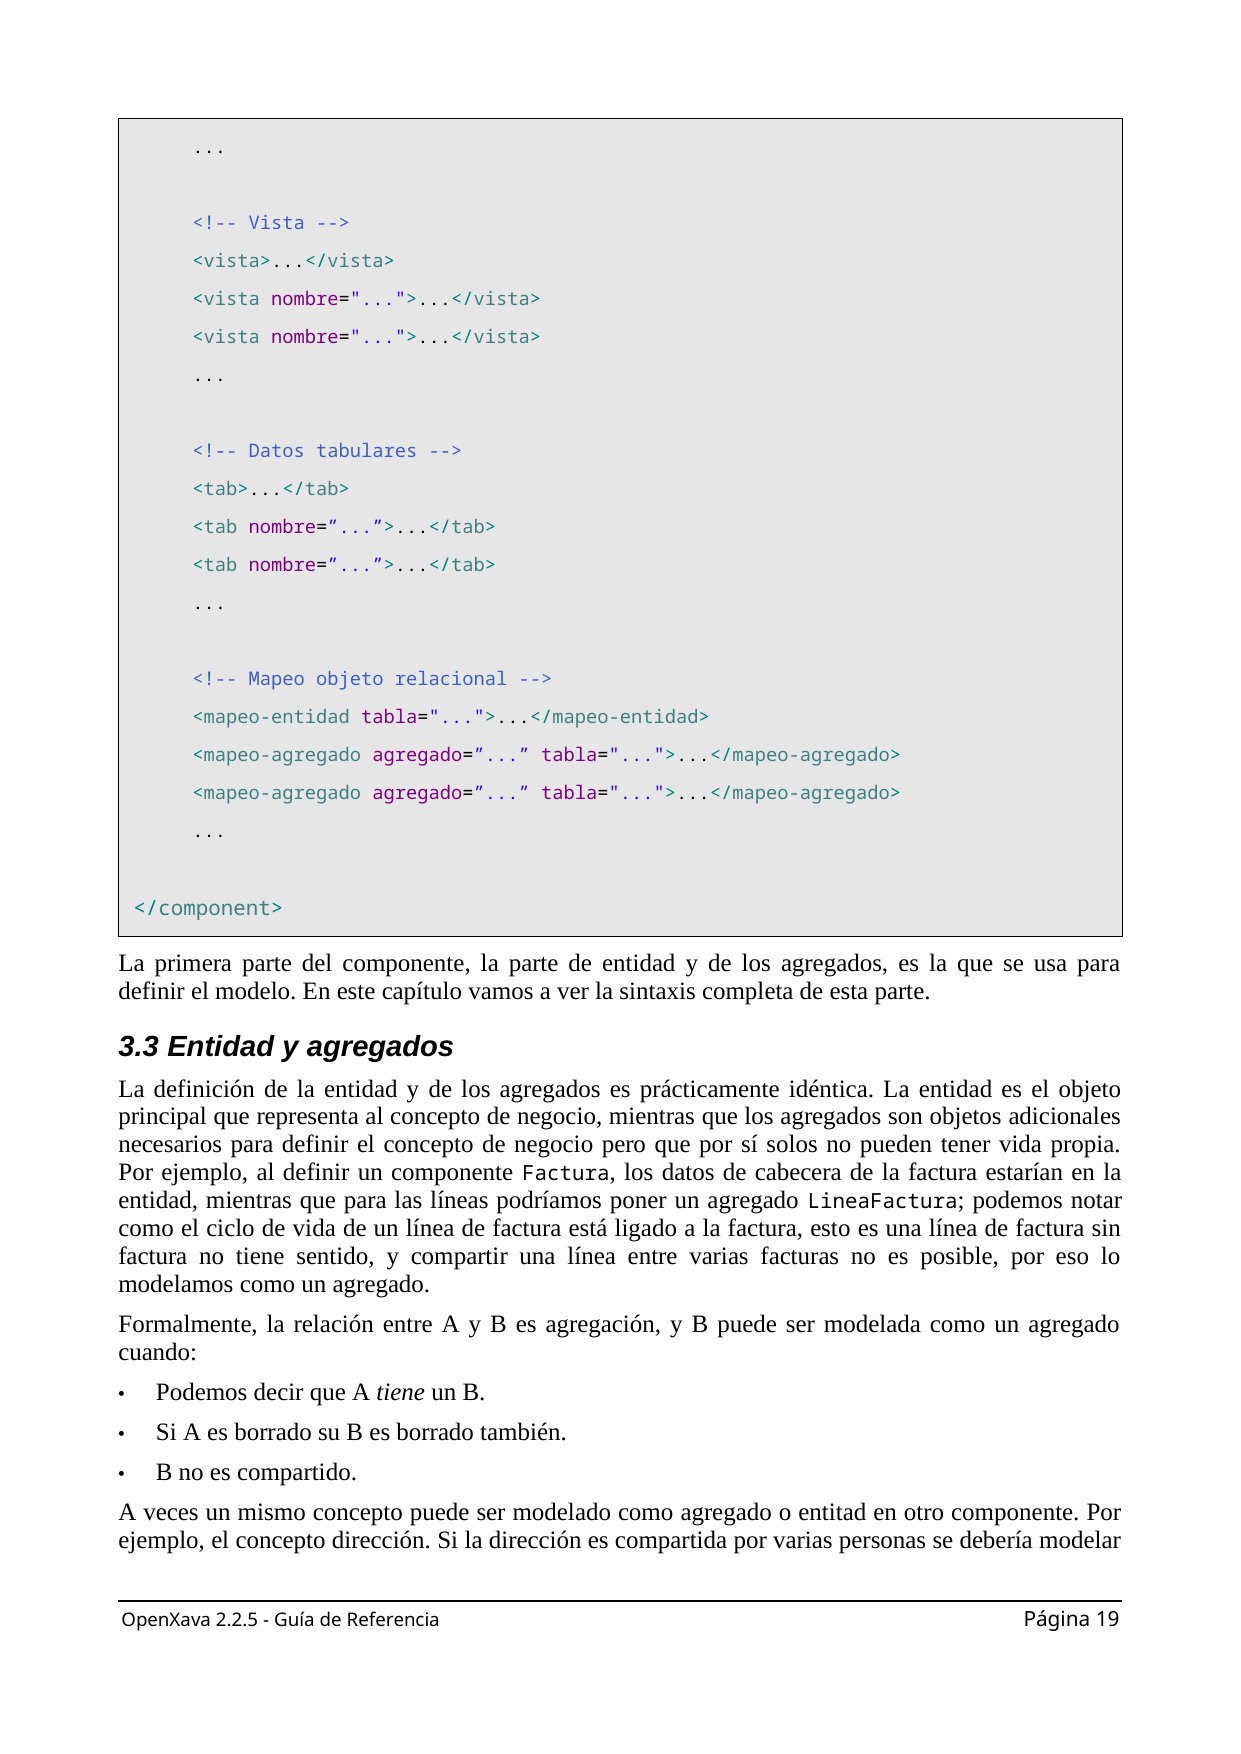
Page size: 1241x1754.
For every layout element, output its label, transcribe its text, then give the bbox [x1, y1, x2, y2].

text <mapeo-entidad tabla="...">...</mapeo-entidad> [119, 688, 1122, 726]
text </component> [119, 878, 1122, 936]
list Podemos decir que A tiene un B. [118, 1378, 1122, 1406]
text <mapeo-agregado agregado=”...” tabla="...">...</mapeo-agregado> [119, 764, 1122, 802]
text La primera parte del componente, la parte de entidad y de los agregados, es la que se usa para definir el modelo. En este capítulo vamos a ver la sintaxis completa de esta parte. [118, 949, 1122, 1004]
text ... [119, 802, 1122, 841]
list B no es compartido. [118, 1458, 1122, 1486]
text <!-- Mapeo objeto relacional --> [119, 650, 1122, 688]
text A veces un mismo concepto puede ser modelado como agregado o entitad en otro componente. Por ejemplo, el concepto dirección. Si la dirección es compartida por varias personas se debería modelar [118, 1498, 1122, 1554]
text <vista nombre="...">...</vista> [119, 270, 1122, 308]
text <tab nombre=”...”>...</tab> [119, 536, 1122, 574]
text <!-- Vista --> [119, 194, 1122, 232]
text <mapeo-agregado agregado=”...” tabla="...">...</mapeo-agregado> [119, 726, 1122, 764]
text ... [119, 119, 1122, 156]
text <vista>...</vista> [119, 232, 1122, 270]
subtitle Entidad y agregados [118, 1029, 1122, 1062]
text <tab nombre=”...”>...</tab> [119, 498, 1122, 536]
text ... [119, 346, 1122, 384]
text ... [119, 574, 1122, 612]
text <!-- Datos tabulares --> [119, 422, 1122, 460]
list Si A es borrado su B es borrado también. [118, 1418, 1122, 1446]
text Formalmente, la relación entre A y B es agregación, y B puede ser modelada como un agregado cuando: [118, 1310, 1122, 1365]
text La definición de la entidad y de los agregados es prácticamente idéntica. La entidad es el objeto principal que representa al concepto de negocio, mientras que los agregados son objetos adicionales necesarios para definir el concepto de negocio pero que por sí solos no pueden tener vida propia. Por ejemplo, al definir un componente Factura, los datos de cabecera de la factura estarían en la entidad, mientras que para las líneas podríamos poner un agregado LineaFactura; podemos notar como el ciclo de vida de un línea de factura está ligado a la factura, esto es una línea de factura sin factura no tiene sentido, y compartir una línea entre varias facturas no es posible, por eso lo modelamos como un agregado. [118, 1075, 1122, 1297]
text <vista nombre="...">...</vista> [119, 308, 1122, 346]
text <tab>...</tab> [119, 460, 1122, 498]
